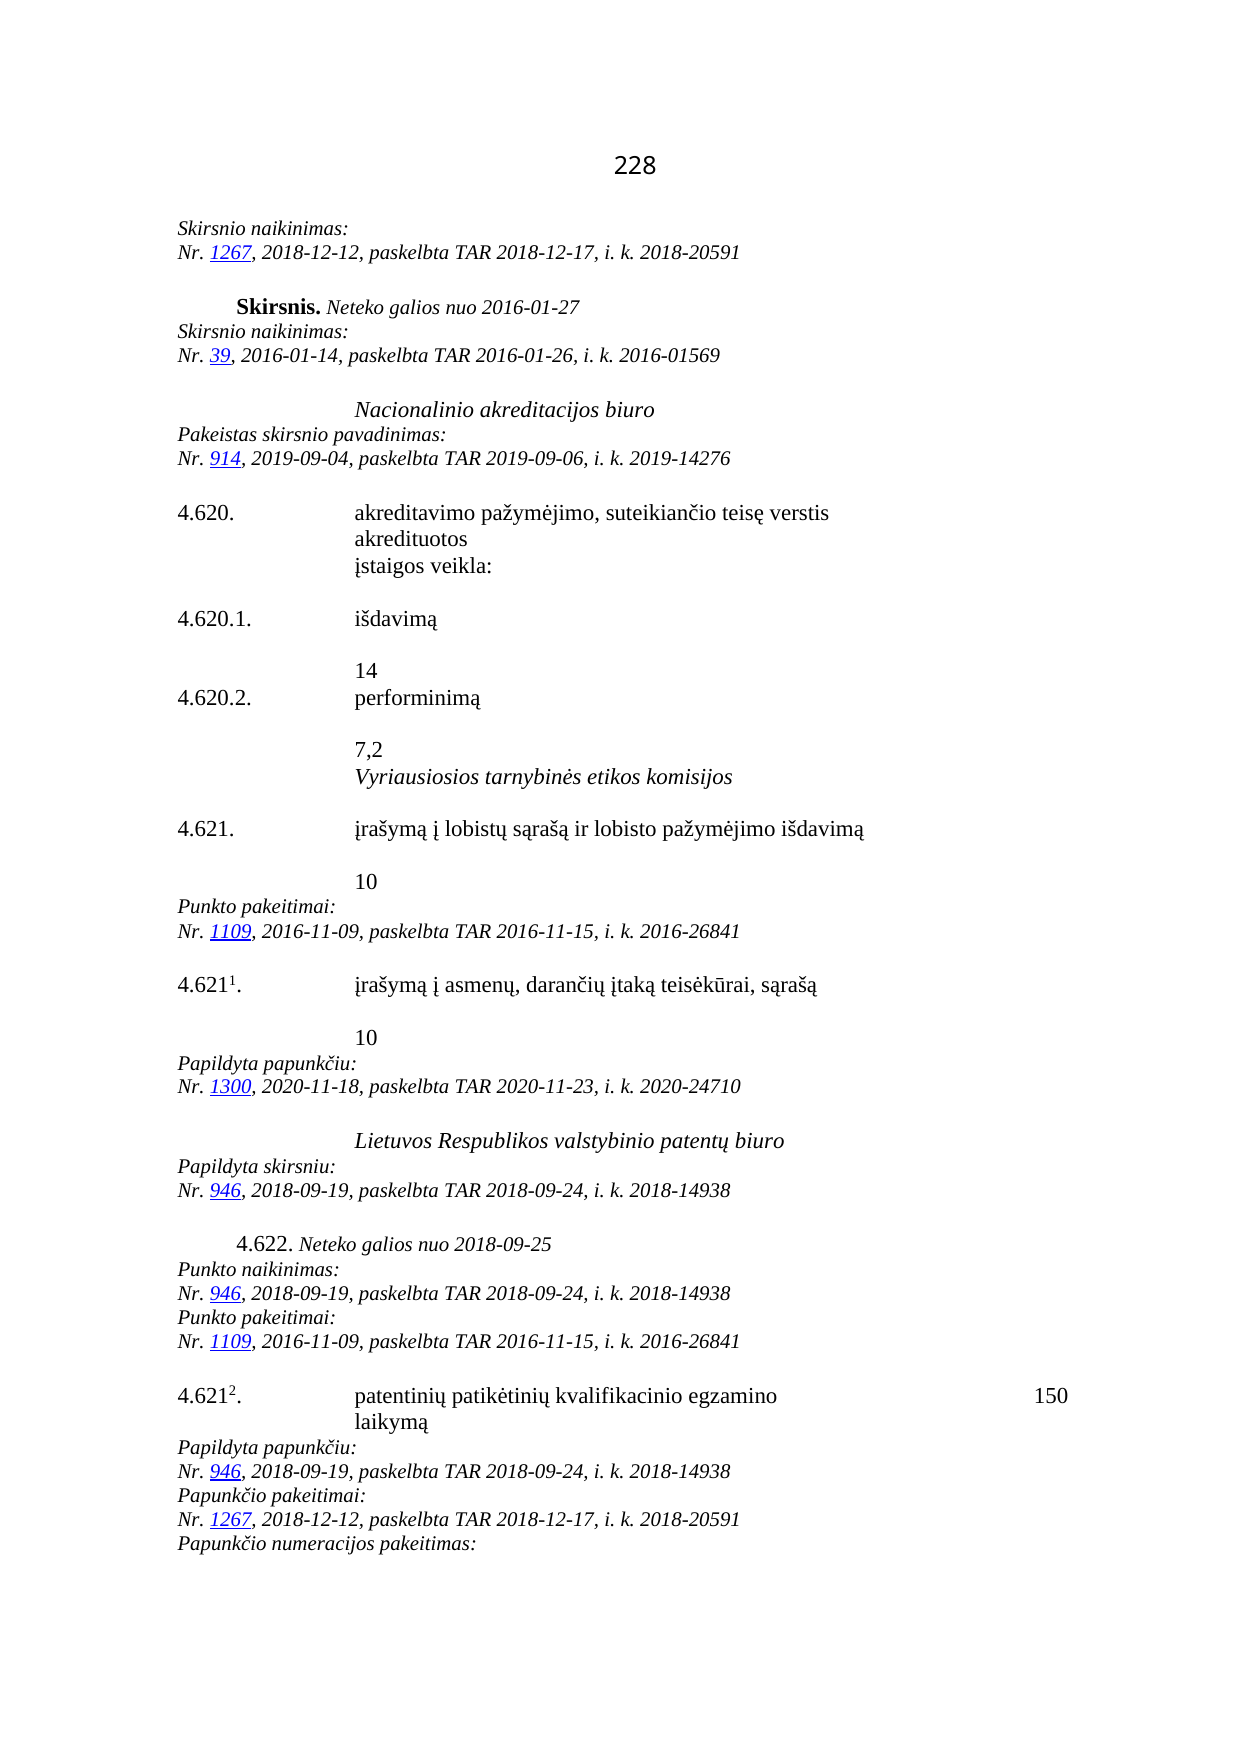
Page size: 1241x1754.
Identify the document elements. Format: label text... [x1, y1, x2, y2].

text Nr. 946, 2018-09-19, paskelbta TAR 2018-09-24, i. k. 2018-14938 [177, 1178, 1093, 1202]
text Nr. 1109, 2016-11-09, paskelbta TAR 2016-11-15, i. k. 2016-26841 [177, 918, 1093, 943]
text 4.621. įrašymą į lobistų sąrašą ir lobisto pažymėjimo išdavimą 10 [177, 815, 892, 894]
text Papildyta skirsniu: [177, 1154, 1093, 1178]
text 4.620.1. išdavimą 14 [177, 604, 945, 684]
text 4.620.2. performinimą 7,2 [177, 684, 945, 763]
text Papunkčio numeracijos pakeitimas: [177, 1531, 1093, 1555]
text Punkto pakeitimai: [177, 1305, 1093, 1329]
text Skirsnio naikinimas: [177, 319, 1093, 343]
text Pakeistas skirsnio pavadinimas: [177, 422, 1093, 446]
text Nr. 1300, 2020-11-18, paskelbta TAR 2020-11-23, i. k. 2020-24710 [177, 1074, 1093, 1098]
text 4.6211. įrašymą į asmenų, darančių įtaką teisėkūrai, sąrašą 10 [177, 971, 916, 1050]
text Skirsnis. Neteko galios nuo 2016-01-27 [177, 293, 1093, 319]
text Nr. 39, 2016-01-14, paskelbta TAR 2016-01-26, i. k. 2016-01569 [177, 343, 1093, 367]
text Nacionalinio akreditacijos biuro [354, 396, 945, 422]
text Punkto pakeitimai: [177, 894, 1093, 918]
text Nr. 1109, 2016-11-09, paskelbta TAR 2016-11-15, i. k. 2016-26841 [177, 1329, 1093, 1353]
text Papildyta papunkčiu: [177, 1434, 1093, 1459]
text Punkto naikinimas: [177, 1257, 1093, 1281]
text Nr. 1267, 2018-12-12, paskelbta TAR 2018-12-17, i. k. 2018-20591 [177, 240, 1093, 264]
text Nr. 946, 2018-09-19, paskelbta TAR 2018-09-24, i. k. 2018-14938 [177, 1459, 1093, 1483]
text Papildyta papunkčiu: [177, 1050, 1093, 1074]
text 4.622. Neteko galios nuo 2018-09-25 [177, 1231, 1093, 1257]
text Lietuvos Respublikos valstybinio patentų biuro [354, 1127, 1093, 1154]
text Papunkčio pakeitimai: [177, 1483, 1093, 1507]
text Nr. 1267, 2018-12-12, paskelbta TAR 2018-12-17, i. k. 2018-20591 [177, 1507, 1093, 1531]
text Vyriausiosios tarnybinės etikos komisijos [354, 763, 945, 815]
text 4.6212. patentinių patikėtinių kvalifikacinio egzamino 150 [177, 1382, 1093, 1408]
text Skirsnio naikinimas: [177, 216, 1093, 240]
text Nr. 946, 2018-09-19, paskelbta TAR 2018-09-24, i. k. 2018-14938 [177, 1281, 1093, 1305]
text Nr. 914, 2019-09-04, paskelbta TAR 2019-09-06, i. k. 2019-14276 [177, 446, 1093, 470]
text įstaigos veikla: [354, 552, 945, 604]
text laikymą [177, 1408, 857, 1434]
text 4.620. akreditavimo pažymėjimo, suteikiančio teisę verstis akredituotos [177, 499, 945, 552]
